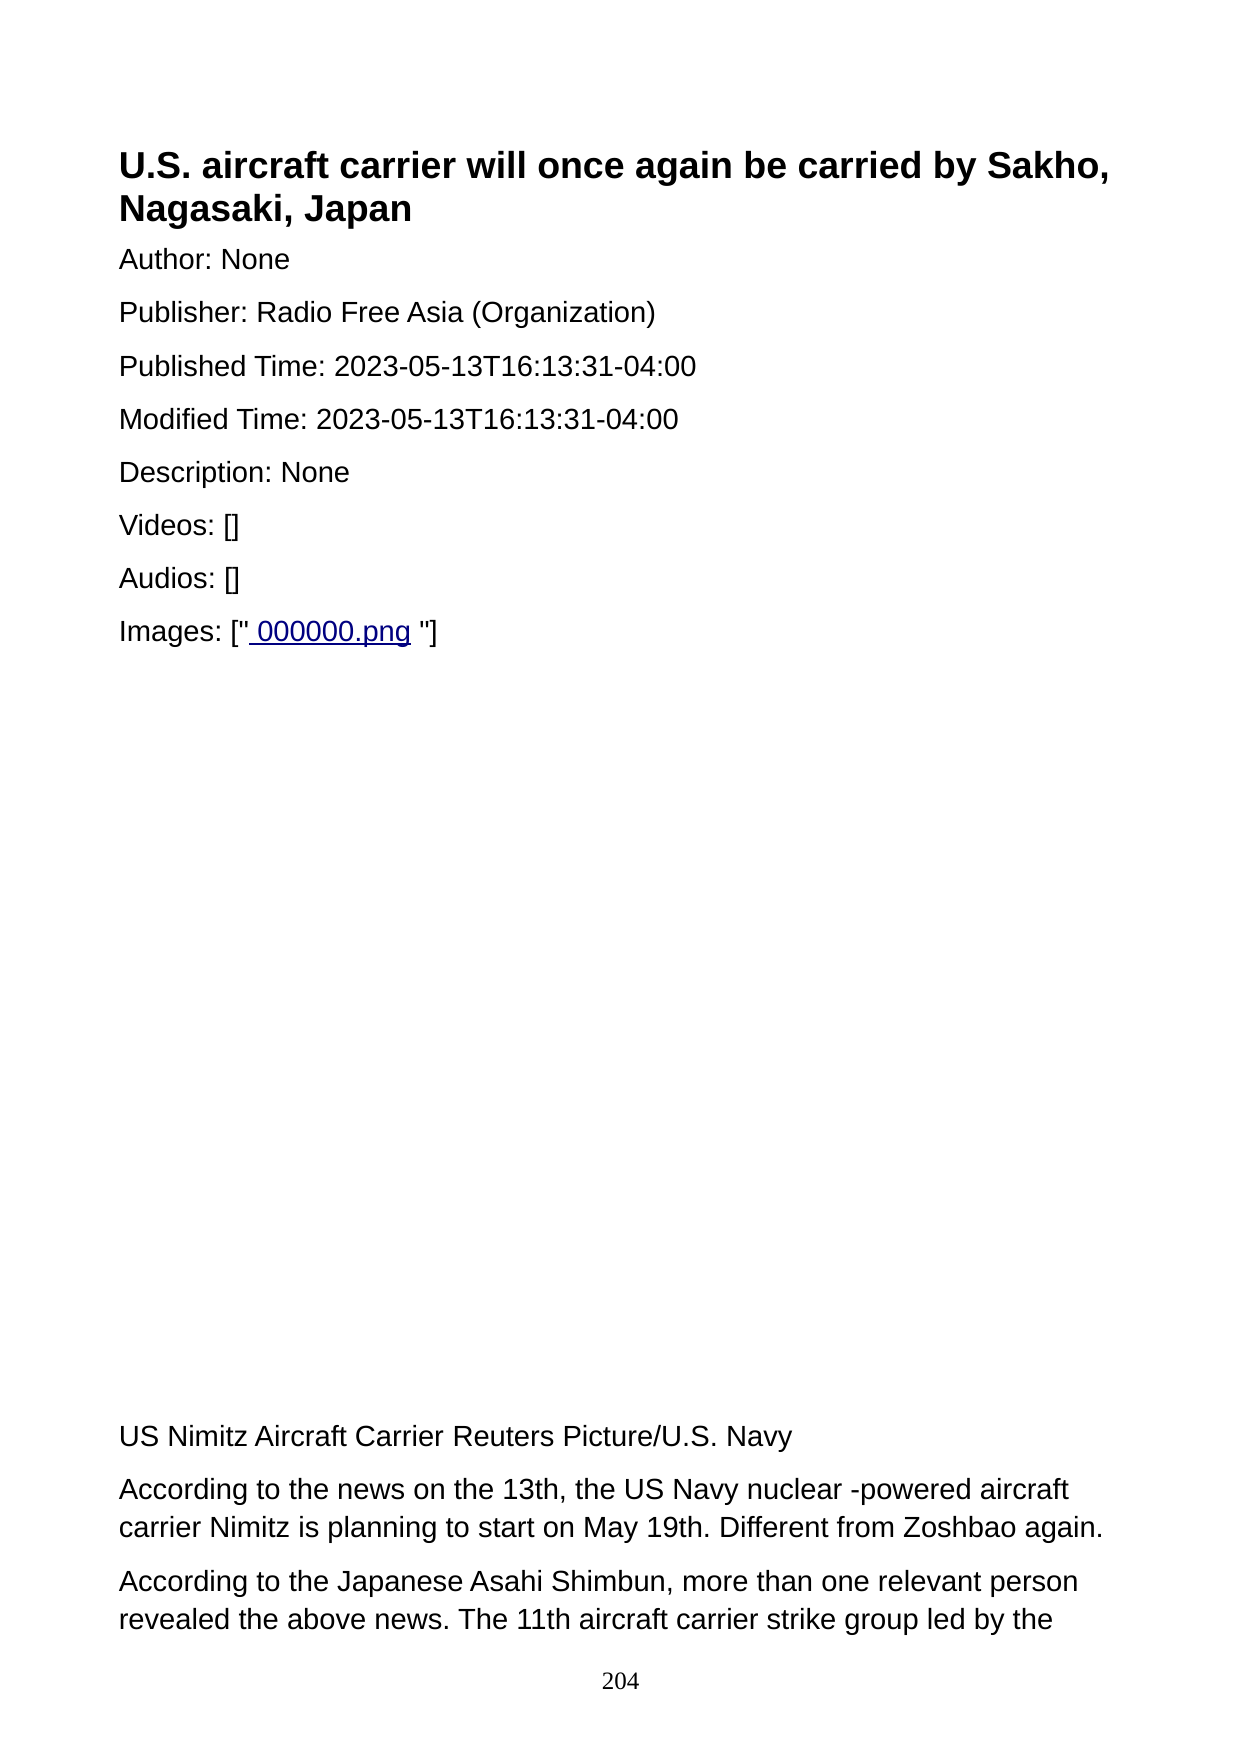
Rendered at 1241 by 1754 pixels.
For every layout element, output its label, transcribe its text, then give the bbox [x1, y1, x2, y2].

text Videos: [] [118, 508, 1122, 541]
subtitle U.S. aircraft carrier will once again be carried by Sakho, Nagasaki, Japan [118, 143, 1122, 230]
text According to the news on the 13th, the US Navy nuclear -powered aircraft carrier Nimitz is planning to start on May 19th. Different from Zoshbao again. [118, 1472, 1122, 1544]
text Audios: [] [118, 561, 1122, 594]
text Published Time: 2023-05-13T16:13:31-04:00 [118, 348, 1122, 382]
text Author: None [118, 242, 1122, 276]
text According to the Japanese Asahi Shimbun, more than one relevant person revealed the above news. The 11th aircraft carrier strike group led by the [118, 1564, 1122, 1636]
text US Nimitz Aircraft Carrier Reuters Picture/U.S. Navy [118, 667, 1122, 1452]
text Publisher: Radio Free Asia (Organization) [118, 295, 1122, 329]
text Description: None [118, 455, 1122, 488]
text Images: [" 000000.png "] [118, 614, 1122, 648]
text Modified Time: 2023-05-13T16:13:31-04:00 [118, 402, 1122, 435]
